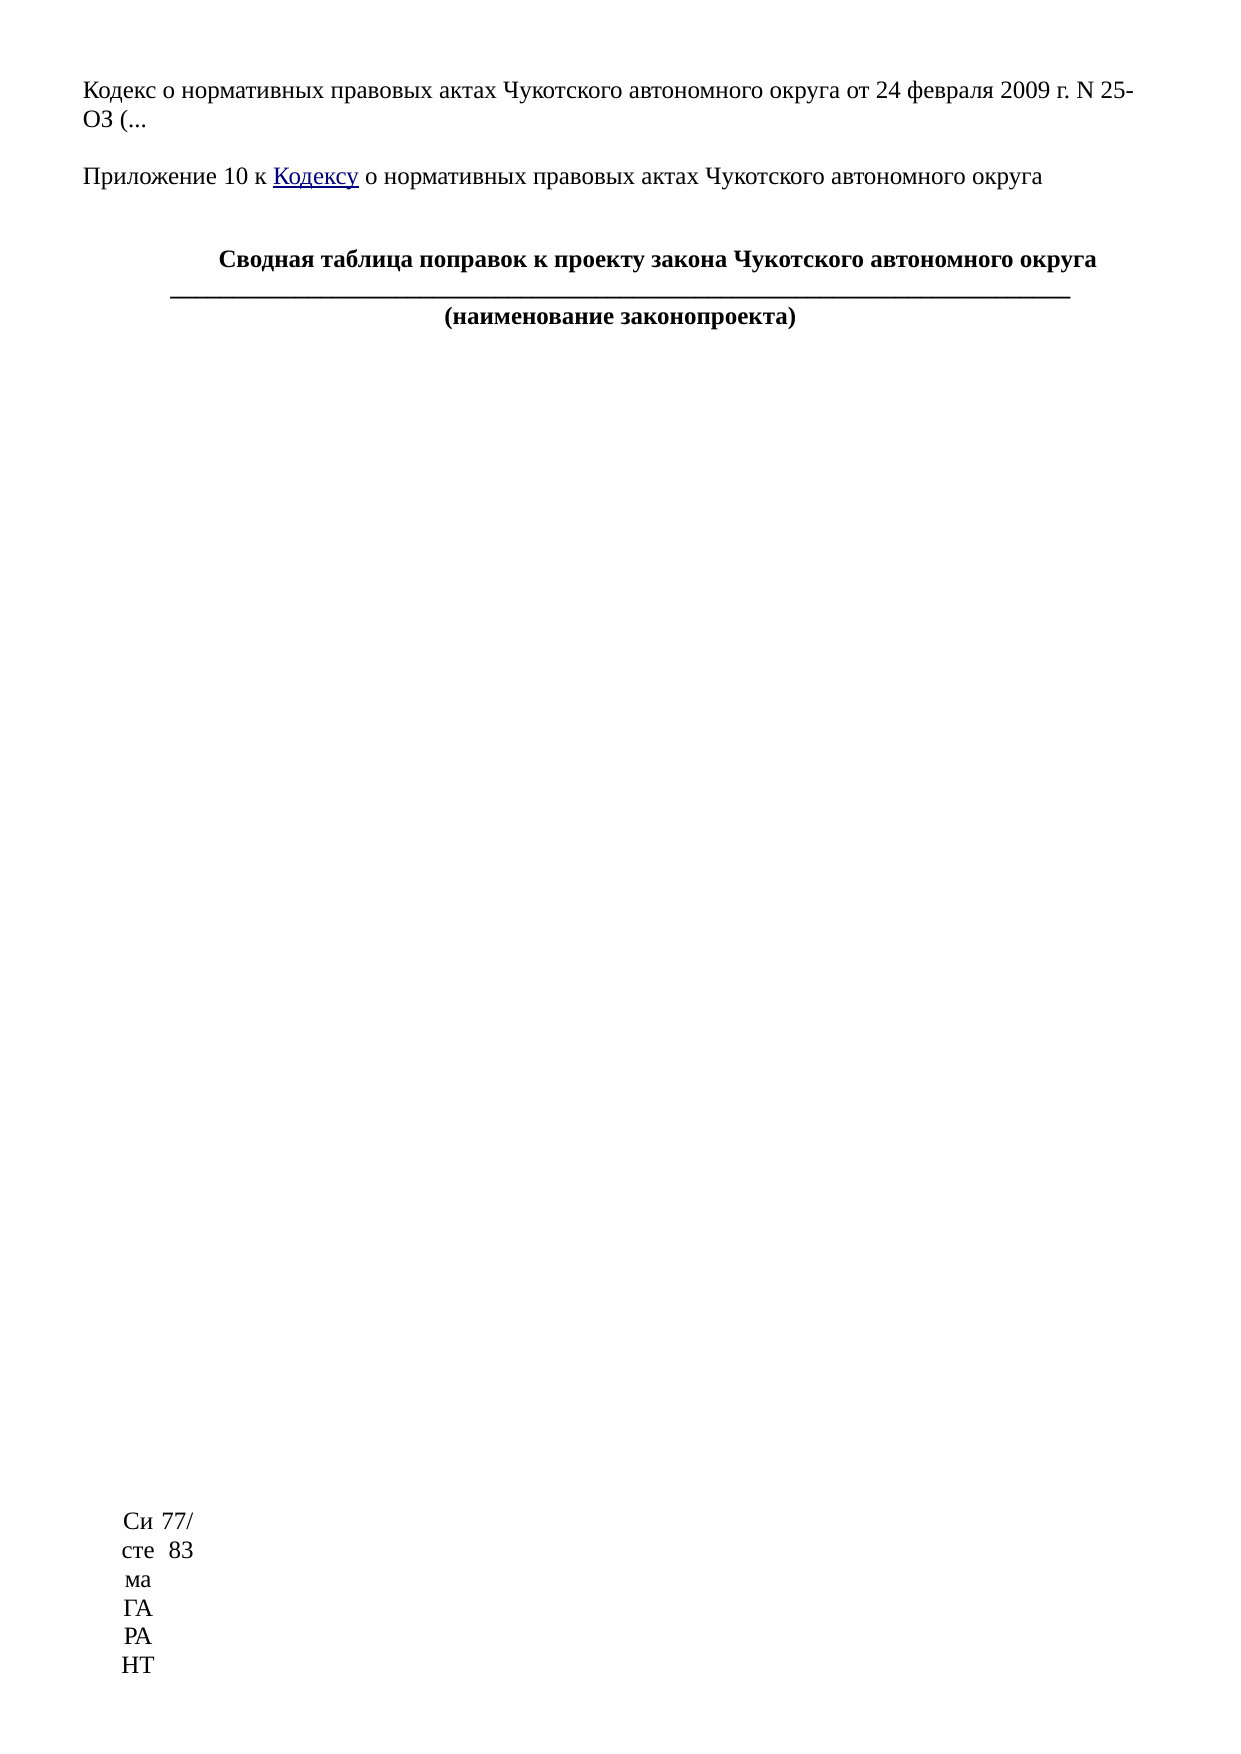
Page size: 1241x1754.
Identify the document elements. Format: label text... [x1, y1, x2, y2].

text Приложение 10 к Кодексу о нормативных правовых актах Чукотского автономного округа [83, 161, 1157, 190]
subtitle Сводная таблица поправок к проекту закона Чукотского автономного округа ________________________________________________________________________ (наименование законопроекта) [83, 244, 1157, 330]
